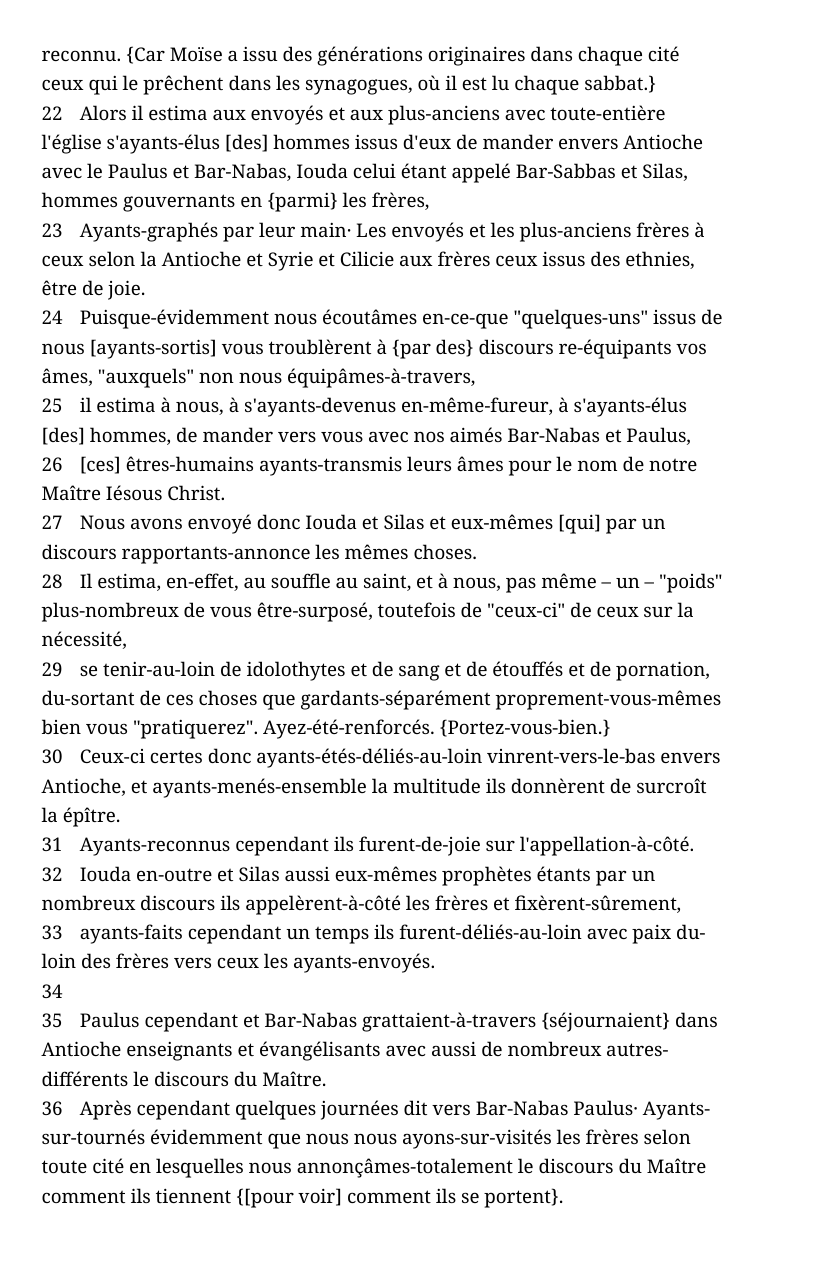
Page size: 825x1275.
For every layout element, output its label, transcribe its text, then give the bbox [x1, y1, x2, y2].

text reconnu. {Car Moïse a issu des générations originaires dans chaque cité ceux qui le prêchent dans les synagogues, où il est lu chaque sabbat.} 22 Alors il estima aux envoyés et aux plus-anciens avec toute-entière l'église s'ayants-élus [des] hommes issus d'eux de mander envers Antioche avec le Paulus et Bar-Nabas, Iouda celui étant appelé Bar-Sabbas et Silas, hommes gouvernants en {parmi} les frères, 23 Ayants-graphés par leur main· Les envoyés et les plus-anciens frères à ceux selon la Antioche et Syrie et Cilicie aux frères ceux issus des ethnies, être de joie. 24 Puisque-évidemment nous écoutâmes en-ce-que "quelques-uns" issus de nous [ayants-sortis] vous troublèrent à {par des} discours re-équipants vos âmes, "auxquels" non nous équipâmes-à-travers, 25 il estima à nous, à s'ayants-devenus en-même-fureur, à s'ayants-élus [des] hommes, de mander vers vous avec nos aimés Bar-Nabas et Paulus, 26 [ces] êtres-humains ayants-transmis leurs âmes pour le nom de notre Maître Iésous Christ. 27 Nous avons envoyé donc Iouda et Silas et eux-mêmes [qui] par un discours rapportants-annonce les mêmes choses. 28 Il estima, en-effet, au souffle au saint, et à nous, pas même – un – "poids" plus-nombreux de vous être-surposé, toutefois de "ceux-ci" de ceux sur la nécessité, 29 se tenir-au-loin de idolothytes et de sang et de étouffés et de pornation, du-sortant de ces choses que gardants-séparément proprement-vous-mêmes bien vous "pratiquerez". Ayez-été-renforcés. {Portez-vous-bien.} 30 Ceux-ci certes donc ayants-étés-déliés-au-loin vinrent-vers-le-bas envers Antioche, et ayants-menés-ensemble la multitude ils donnèrent de surcroît la épître. 31 Ayants-reconnus cependant ils furent-de-joie sur l'appellation-à-côté. 32 Iouda en-outre et Silas aussi eux-mêmes prophètes étants par un nombreux discours ils appelèrent-à-côté les frères et fixèrent-sûrement, 33 ayants-faits cependant un temps ils furent-déliés-au-loin avec paix du-loin des frères vers ceux les ayants-envoyés. 34 35 Paulus cependant et Bar-Nabas grattaient-à-travers {séjournaient} dans Antioche enseignants et évangélisants avec aussi de nombreux autres-différents le discours du Maître. 36 Après cependant quelques journées dit vers Bar-Nabas Paulus· Ayants-sur-tournés évidemment que nous nous ayons-sur-visités les frères selon toute cité en lesquelles nous annonçâmes-totalement le discours du Maître comment ils tiennent {[pour voir] comment ils se portent}. [41, 41, 724, 1208]
